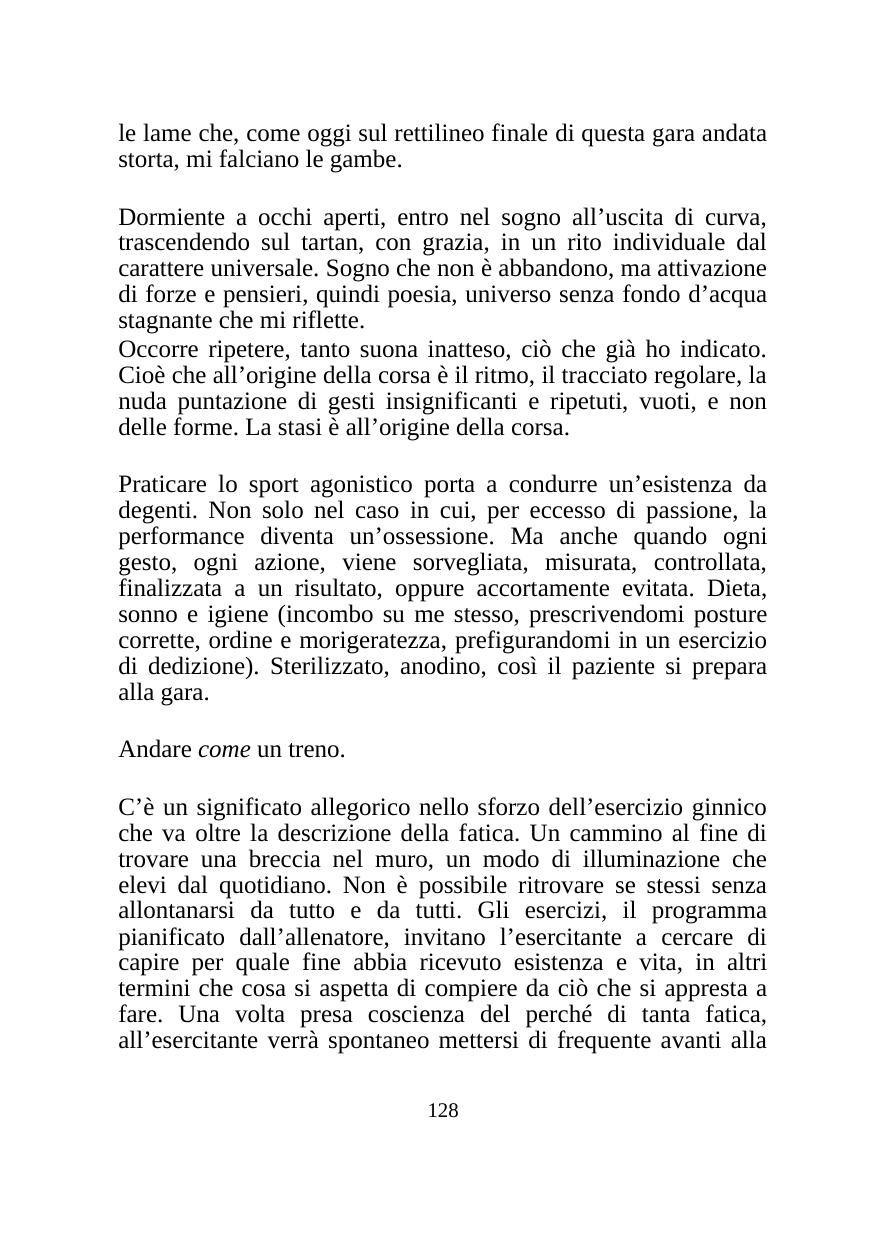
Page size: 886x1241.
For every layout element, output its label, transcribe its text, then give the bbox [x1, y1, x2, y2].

text C’è un significato allegorico nello sforzo dell’esercizio ginnico che va oltre la descrizione della fatica. Un cammino al fine di trovare una breccia nel muro, un modo di illuminazione che elevi dal quotidiano. Non è possibile ritrovare se stessi senza allontanarsi da tutto e da tutti. Gli esercizi, il programma pianificato dall’allenatore, invitano l’esercitante a cercare di capire per quale fine abbia ricevuto esistenza e vita, in altri termini che cosa si aspetta di compiere da ciò che si appresta a fare. Una volta presa coscienza del perché di tanta fatica, all’esercitante verrà spontaneo mettersi di frequente avanti alla [118, 792, 768, 1054]
text Dormiente a occhi aperti, entro nel sogno all’uscita di curva, trascendendo sul tartan, con grazia, in un rito individuale dal carattere universale. Sogno che non è abbandono, ma attivazione di forze e pensieri, quindi poesia, universo senza fondo d’acqua stagnante che mi riflette. [118, 202, 768, 334]
text Andare come un treno. [118, 734, 768, 763]
text Occorre ripetere, tanto suona inatteso, ciò che già ho indicato. Cioè che all’origine della corsa è il ritmo, il tracciato regolare, la nuda puntazione di gesti insignificanti e ripetuti, vuoti, e non delle forme. La stasi è all’origine della corsa. [118, 334, 768, 441]
text le lame che, come oggi sul rettilineo finale di questa gara andata storta, mi falciano le gambe. [118, 118, 768, 173]
text Praticare lo sport agonistico porta a condurre un’esistenza da degenti. Non solo nel caso in cui, per eccesso di passione, la performance diventa un’ossessione. Ma anche quando ogni gesto, ogni azione, viene sorvegliata, misurata, controllata, finalizzata a un risultato, oppure accortamente evitata. Dieta, sonno e igiene (incombo su me stesso, prescrivendomi posture corrette, ordine e morigeratezza, prefigurandomi in un esercizio di dedizione). Sterilizzato, anodino, così il paziente si prepara alla gara. [118, 469, 768, 706]
